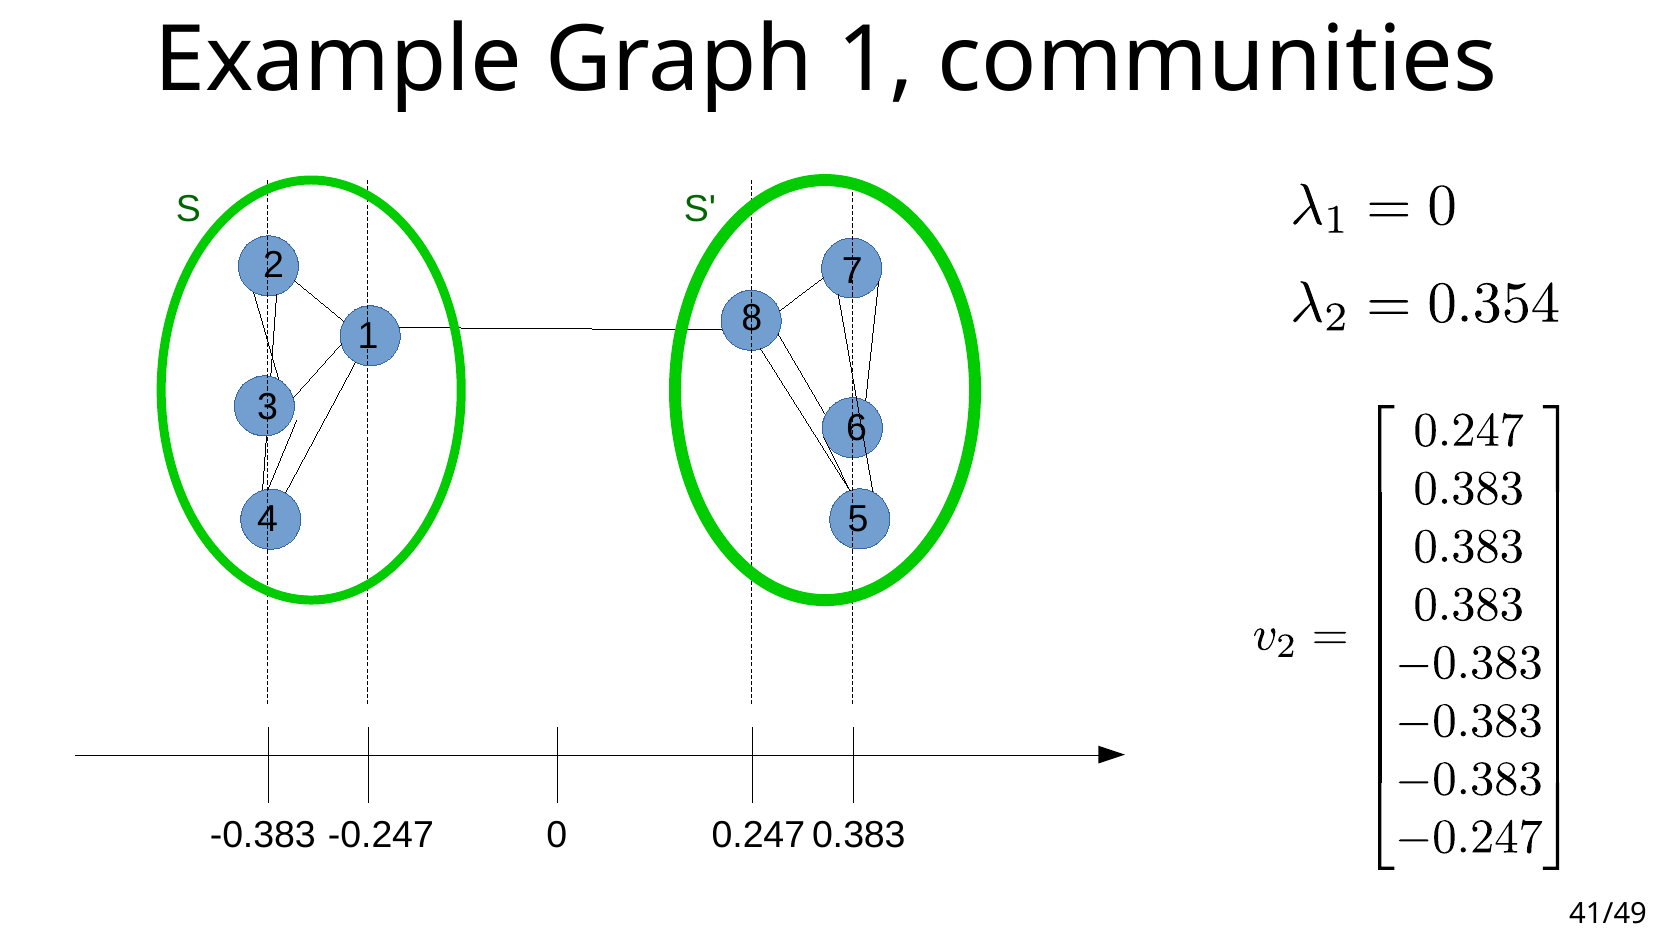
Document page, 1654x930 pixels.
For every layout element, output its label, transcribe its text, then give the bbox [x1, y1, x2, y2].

text_box [821, 250, 827, 286]
text_box 2 [248, 236, 299, 294]
text_box 1 [342, 307, 394, 364]
text_box 7 [827, 242, 878, 299]
text_box [721, 303, 726, 337]
text_box 6 [831, 399, 882, 456]
text_box [394, 317, 401, 354]
text_box 8 [726, 289, 777, 347]
text_box [293, 499, 301, 540]
text_box [737, 347, 765, 351]
text_box [878, 253, 882, 281]
text_box [836, 238, 867, 242]
text_box -0.247 [313, 805, 449, 863]
text_box 0 [531, 805, 582, 863]
text_box S [161, 180, 216, 237]
text_box [238, 243, 248, 288]
text_box 4 [242, 490, 293, 548]
text_box -0.383 [195, 805, 313, 863]
text_box [1290, 183, 1457, 233]
text_box 0.247 [696, 805, 797, 863]
text_box [884, 501, 890, 537]
text_box [1252, 405, 1576, 871]
text_box [822, 406, 831, 449]
text_box [1290, 281, 1561, 331]
text_box 0.383 [797, 805, 921, 863]
text_box [777, 305, 782, 336]
text_box 5 [832, 490, 884, 548]
text_box S' [669, 180, 731, 237]
text_box [234, 385, 242, 426]
title Example Graph 1, communities [82, 0, 1571, 120]
text_box 3 [242, 378, 293, 435]
